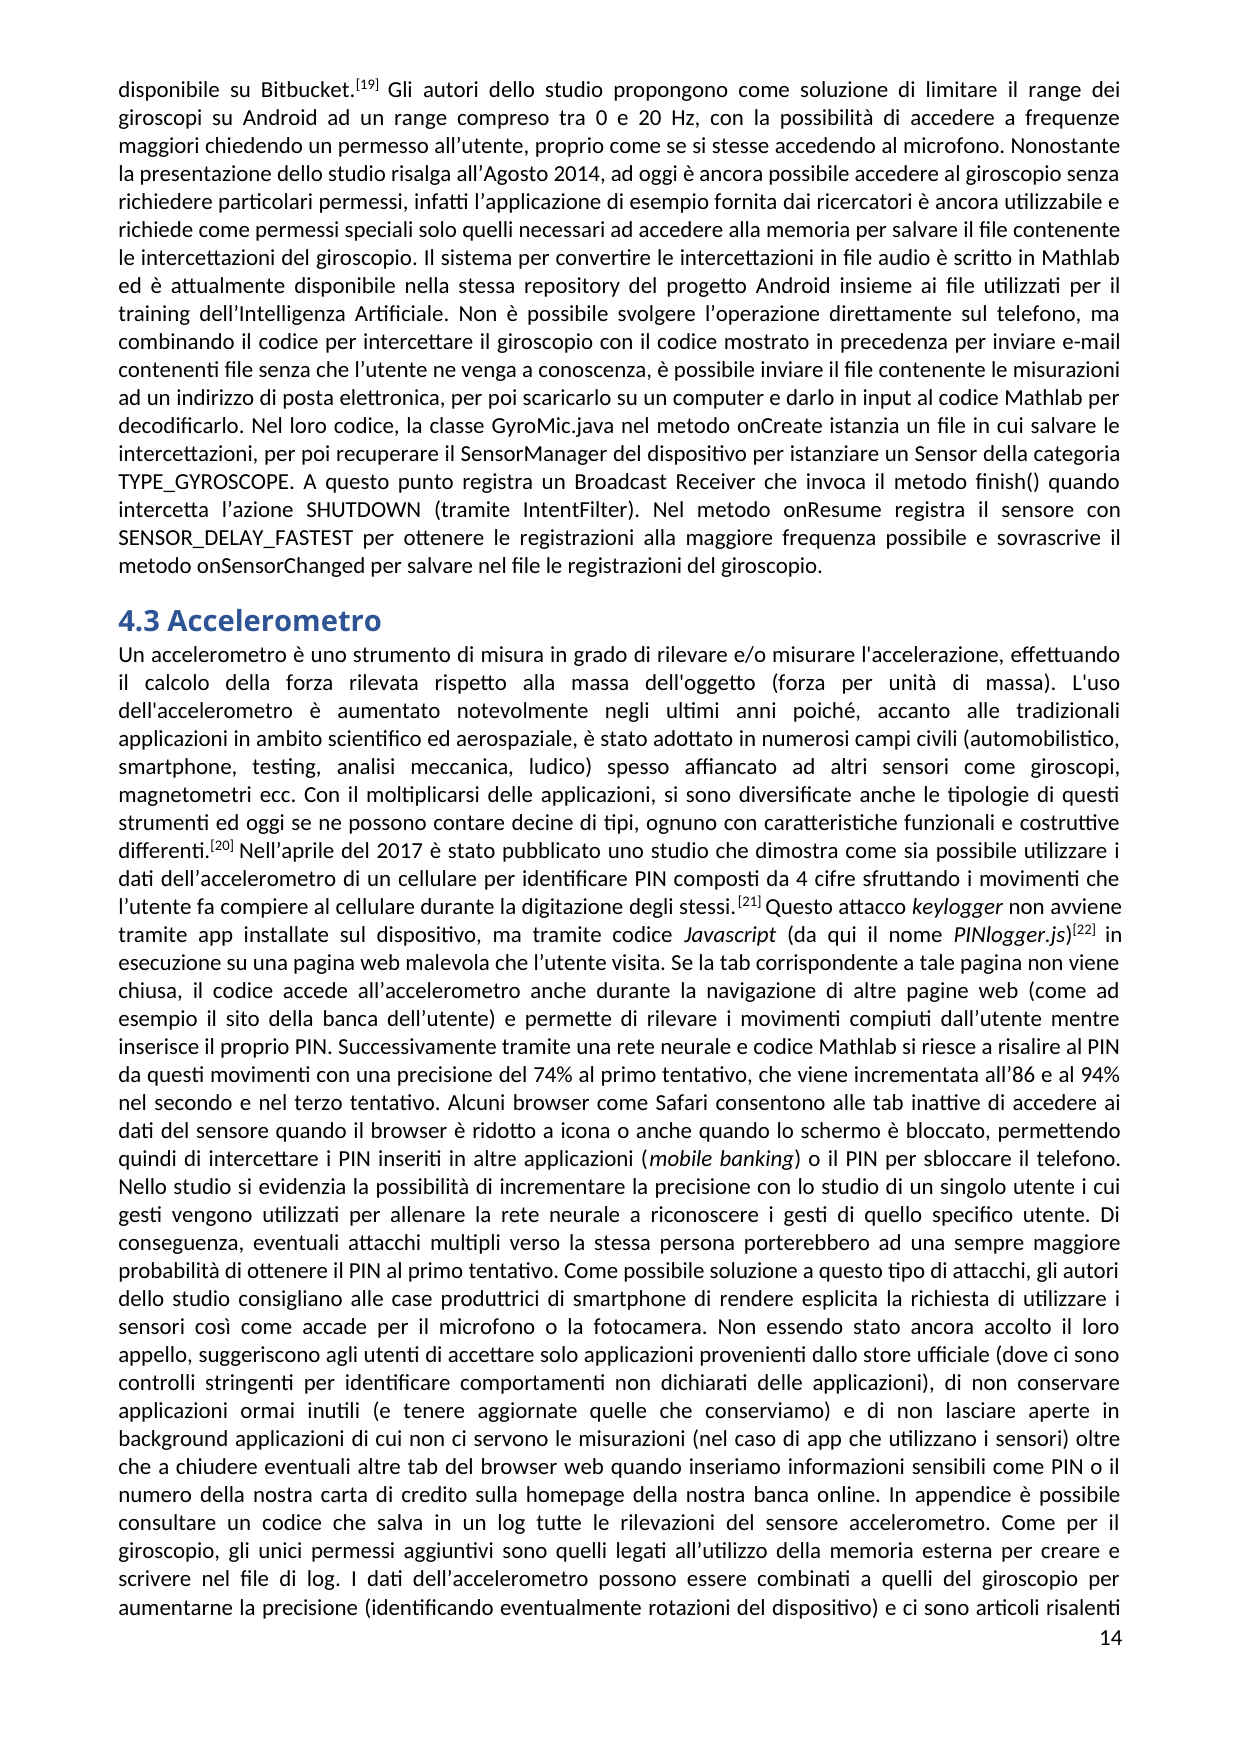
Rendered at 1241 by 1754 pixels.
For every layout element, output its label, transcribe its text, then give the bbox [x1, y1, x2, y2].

text Un accelerometro è uno strumento di misura in grado di rilevare e/o misurare l'accelerazione, effettuando il calcolo della forza rilevata rispetto alla massa dell'oggetto (forza per unità di massa). L'uso dell'accelerometro è aumentato notevolmente negli ultimi anni poiché, accanto alle tradizionali applicazioni in ambito scientifico ed aerospaziale, è stato adottato in numerosi campi civili (automobilistico, smartphone, testing, analisi meccanica, ludico) spesso affiancato ad altri sensori come giroscopi, magnetometri ecc. Con il moltiplicarsi delle applicazioni, si sono diversificate anche le tipologie di questi strumenti ed oggi se ne possono contare decine di tipi, ognuno con caratteristiche funzionali e costruttive differenti.[20] Nell’aprile del 2017 è stato pubblicato uno studio che dimostra come sia possibile utilizzare i dati dell’accelerometro di un cellulare per identificare PIN composti da 4 cifre sfruttando i movimenti che l’utente fa compiere al cellulare durante la digitazione degli stessi.[21] Questo attacco keylogger non avviene tramite app installate sul dispositivo, ma tramite codice Javascript (da qui il nome PINlogger.js)[22] in esecuzione su una pagina web malevola che l’utente visita. Se la tab corrispondente a tale pagina non viene chiusa, il codice accede all’accelerometro anche durante la navigazione di altre pagine web (come ad esempio il sito della banca dell’utente) e permette di rilevare i movimenti compiuti dall’utente mentre inserisce il proprio PIN. Successivamente tramite una rete neurale e codice Mathlab si riesce a risalire al PIN da questi movimenti con una precisione del 74% al primo tentativo, che viene incrementata all’86 e al 94% nel secondo e nel terzo tentativo. Alcuni browser come Safari consentono alle tab inattive di accedere ai dati del sensore quando il browser è ridotto a icona o anche quando lo schermo è bloccato, permettendo quindi di intercettare i PIN inseriti in altre applicazioni (mobile banking) o il PIN per sbloccare il telefono. Nello studio si evidenzia la possibilità di incrementare la precisione con lo studio di un singolo utente i cui gesti vengono utilizzati per allenare la rete neurale a riconoscere i gesti di quello specifico utente. Di conseguenza, eventuali attacchi multipli verso la stessa persona porterebbero ad una sempre maggiore probabilità di ottenere il PIN al primo tentativo. Come possibile soluzione a questo tipo di attacchi, gli autori dello studio consigliano alle case produttrici di smartphone di rendere esplicita la richiesta di utilizzare i sensori così come accade per il microfono o la fotocamera. Non essendo stato ancora accolto il loro appello, suggeriscono agli utenti di accettare solo applicazioni provenienti dallo store ufficiale (dove ci sono controlli stringenti per identificare comportamenti non dichiarati delle applicazioni), di non conservare applicazioni ormai inutili (e tenere aggiornate quelle che conserviamo) e di non lasciare aperte in background applicazioni di cui non ci servono le misurazioni (nel caso di app che utilizzano i sensori) oltre che a chiudere eventuali altre tab del browser web quando inseriamo informazioni sensibili come PIN o il numero della nostra carta di credito sulla homepage della nostra banca online. In appendice è possibile consultare un codice che salva in un log tutte le rilevazioni del sensore accelerometro. Come per il giroscopio, gli unici permessi aggiuntivi sono quelli legati all’utilizzo della memoria esterna per creare e scrivere nel file di log. I dati dell’accelerometro possono essere combinati a quelli del giroscopio per aumentarne la precisione (identificando eventualmente rotazioni del dispositivo) e ci sono articoli risalenti [118, 640, 1122, 1621]
text disponibile su Bitbucket.[19] Gli autori dello studio propongono come soluzione di limitare il range dei giroscopi su Android ad un range compreso tra 0 e 20 Hz, con la possibilità di accedere a frequenze maggiori chiedendo un permesso all’utente, proprio come se si stesse accedendo al microfono. Nonostante la presentazione dello studio risalga all’Agosto 2014, ad oggi è ancora possibile accedere al giroscopio senza richiedere particolari permessi, infatti l’applicazione di esempio fornita dai ricercatori è ancora utilizzabile e richiede come permessi speciali solo quelli necessari ad accedere alla memoria per salvare il file contenente le intercettazioni del giroscopio. Il sistema per convertire le intercettazioni in file audio è scritto in Mathlab ed è attualmente disponibile nella stessa repository del progetto Android insieme ai file utilizzati per il training dell’Intelligenza Artificiale. Non è possibile svolgere l’operazione direttamente sul telefono, ma combinando il codice per intercettare il giroscopio con il codice mostrato in precedenza per inviare e-mail contenenti file senza che l’utente ne venga a conoscenza, è possibile inviare il file contenente le misurazioni ad un indirizzo di posta elettronica, per poi scaricarlo su un computer e darlo in input al codice Mathlab per decodificarlo. Nel loro codice, la classe GyroMic.java nel metodo onCreate istanzia un file in cui salvare le intercettazioni, per poi recuperare il SensorManager del dispositivo per istanziare un Sensor della categoria TYPE_GYROSCOPE. A questo punto registra un Broadcast Receiver che invoca il metodo finish() quando intercetta l’azione SHUTDOWN (tramite IntentFilter). Nel metodo onResume registra il sensore con SENSOR_DELAY_FASTEST per ottenere le registrazioni alla maggiore frequenza possibile e sovrascrive il metodo onSensorChanged per salvare nel file le registrazioni del giroscopio. [118, 75, 1122, 579]
subtitle 4.3 Accelerometro [118, 600, 1122, 640]
